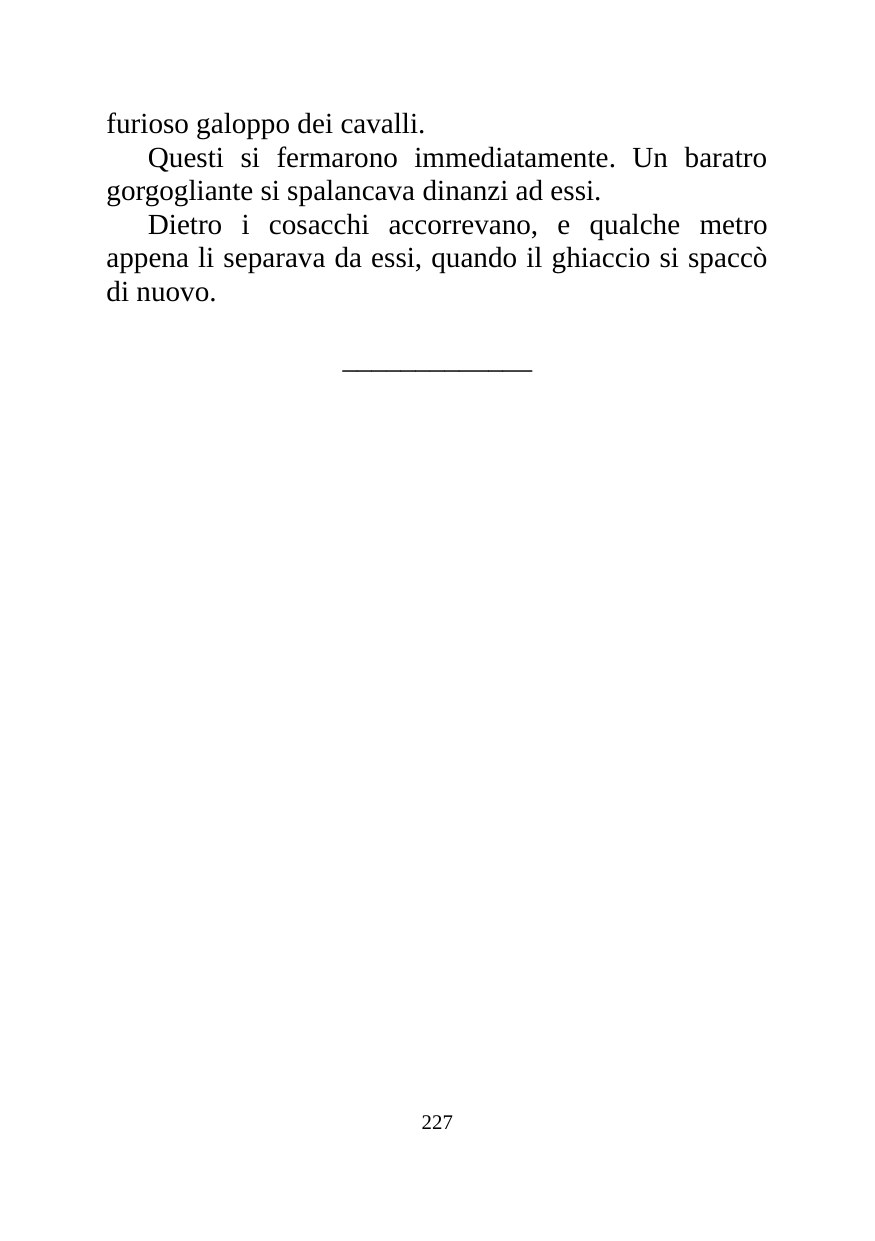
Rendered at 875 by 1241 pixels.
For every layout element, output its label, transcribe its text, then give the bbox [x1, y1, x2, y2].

text _____________ [106, 341, 768, 374]
text Dietro i cosacchi accorrevano, e qualche metro appena li separava da essi, quando il ghiaccio si spaccò di nuovo. [106, 207, 768, 307]
text furioso galoppo dei cavalli. [106, 106, 768, 140]
text Questi si fermarono immediatamente. Un baratro gorgogliante si spalancava dinanzi ad essi. [106, 140, 768, 207]
